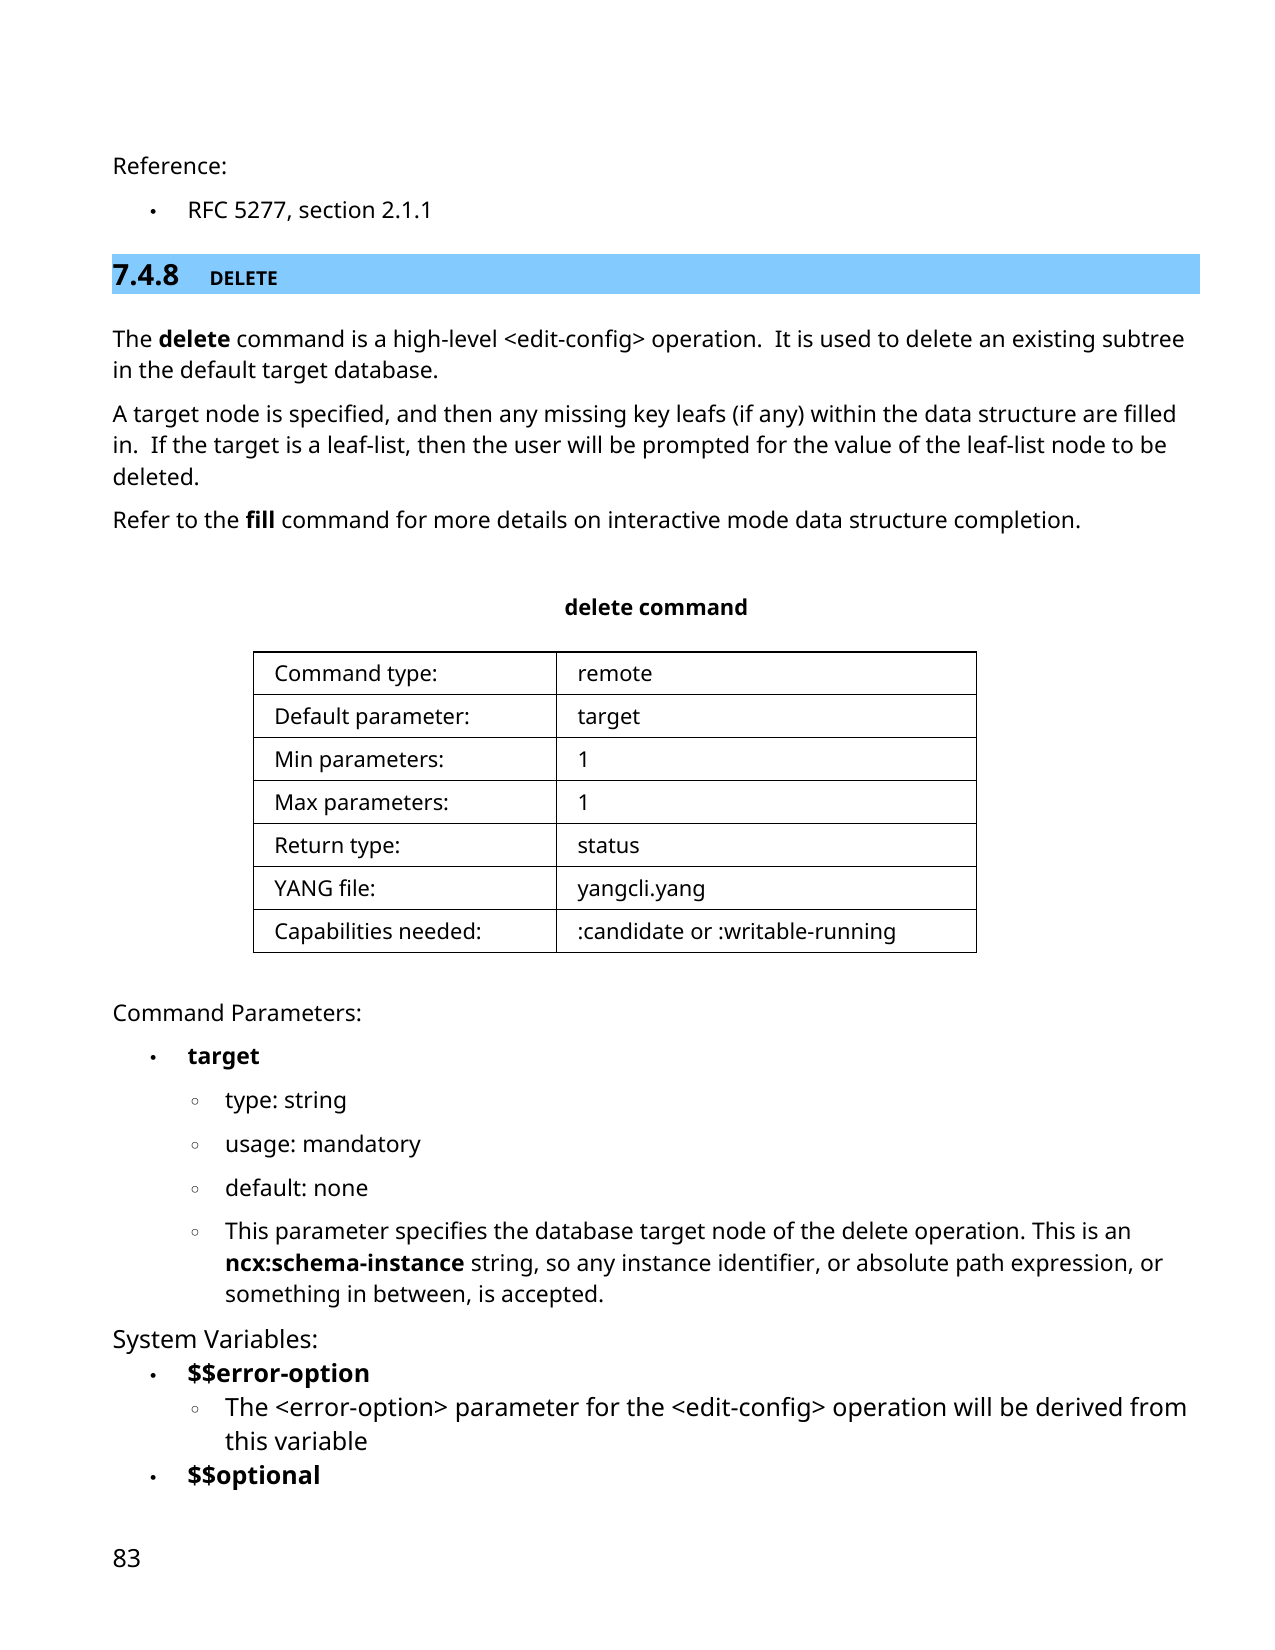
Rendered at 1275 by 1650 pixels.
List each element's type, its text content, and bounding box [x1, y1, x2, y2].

list This parameter specifies the database target node of the delete operation. This is an ncx:schema-instance string, so any instance identifier, or absolute path expression, or something in between, is accepted. [187, 1215, 1200, 1309]
list type: string [187, 1084, 1200, 1115]
list The <error-option> parameter for the <edit-config> operation will be derived from this variable [187, 1390, 1200, 1458]
list target [150, 1040, 1200, 1072]
table_cell Max parameters: [254, 781, 556, 823]
table_header remote [557, 653, 976, 694]
table_cell :candidate or :writable-running [557, 910, 976, 952]
list default: none [187, 1172, 1200, 1203]
list usage: mandatory [187, 1128, 1200, 1159]
table_cell 1 [557, 738, 976, 780]
text A target node is specified, and then any missing key leafs (if any) within the data structure are filled in. If the target is a leaf-list, then the user will be prompted for the value of the leaf-list node to be deleted. [112, 398, 1200, 492]
table_cell YANG file: [254, 867, 556, 909]
text The delete command is a high-level <edit-config> operation. It is used to delete an existing subtree in the default target database. [112, 323, 1200, 386]
table_cell Capabilities needed: [254, 910, 556, 952]
table_header Command type: [254, 653, 556, 694]
text Command Parameters: [112, 997, 1200, 1028]
table_cell status [557, 824, 976, 866]
text Refer to the fill command for more details on interactive mode data structure completion. [112, 504, 1200, 536]
table_cell target [557, 695, 976, 737]
table_cell Return type: [254, 824, 556, 866]
subtitle delete command [127, 592, 1185, 622]
list $$optional [150, 1458, 1200, 1492]
list RFC 5277, section 2.1.1 [150, 194, 1200, 225]
table_cell yangcli.yang [557, 867, 976, 909]
table_cell 1 [557, 781, 976, 823]
table_cell Min parameters: [254, 738, 556, 780]
text System Variables: [112, 1322, 1200, 1356]
list $$error-option [150, 1356, 1200, 1390]
table_cell Default parameter: [254, 695, 556, 737]
subtitle delete [112, 254, 1200, 294]
text Reference: [112, 150, 1200, 181]
